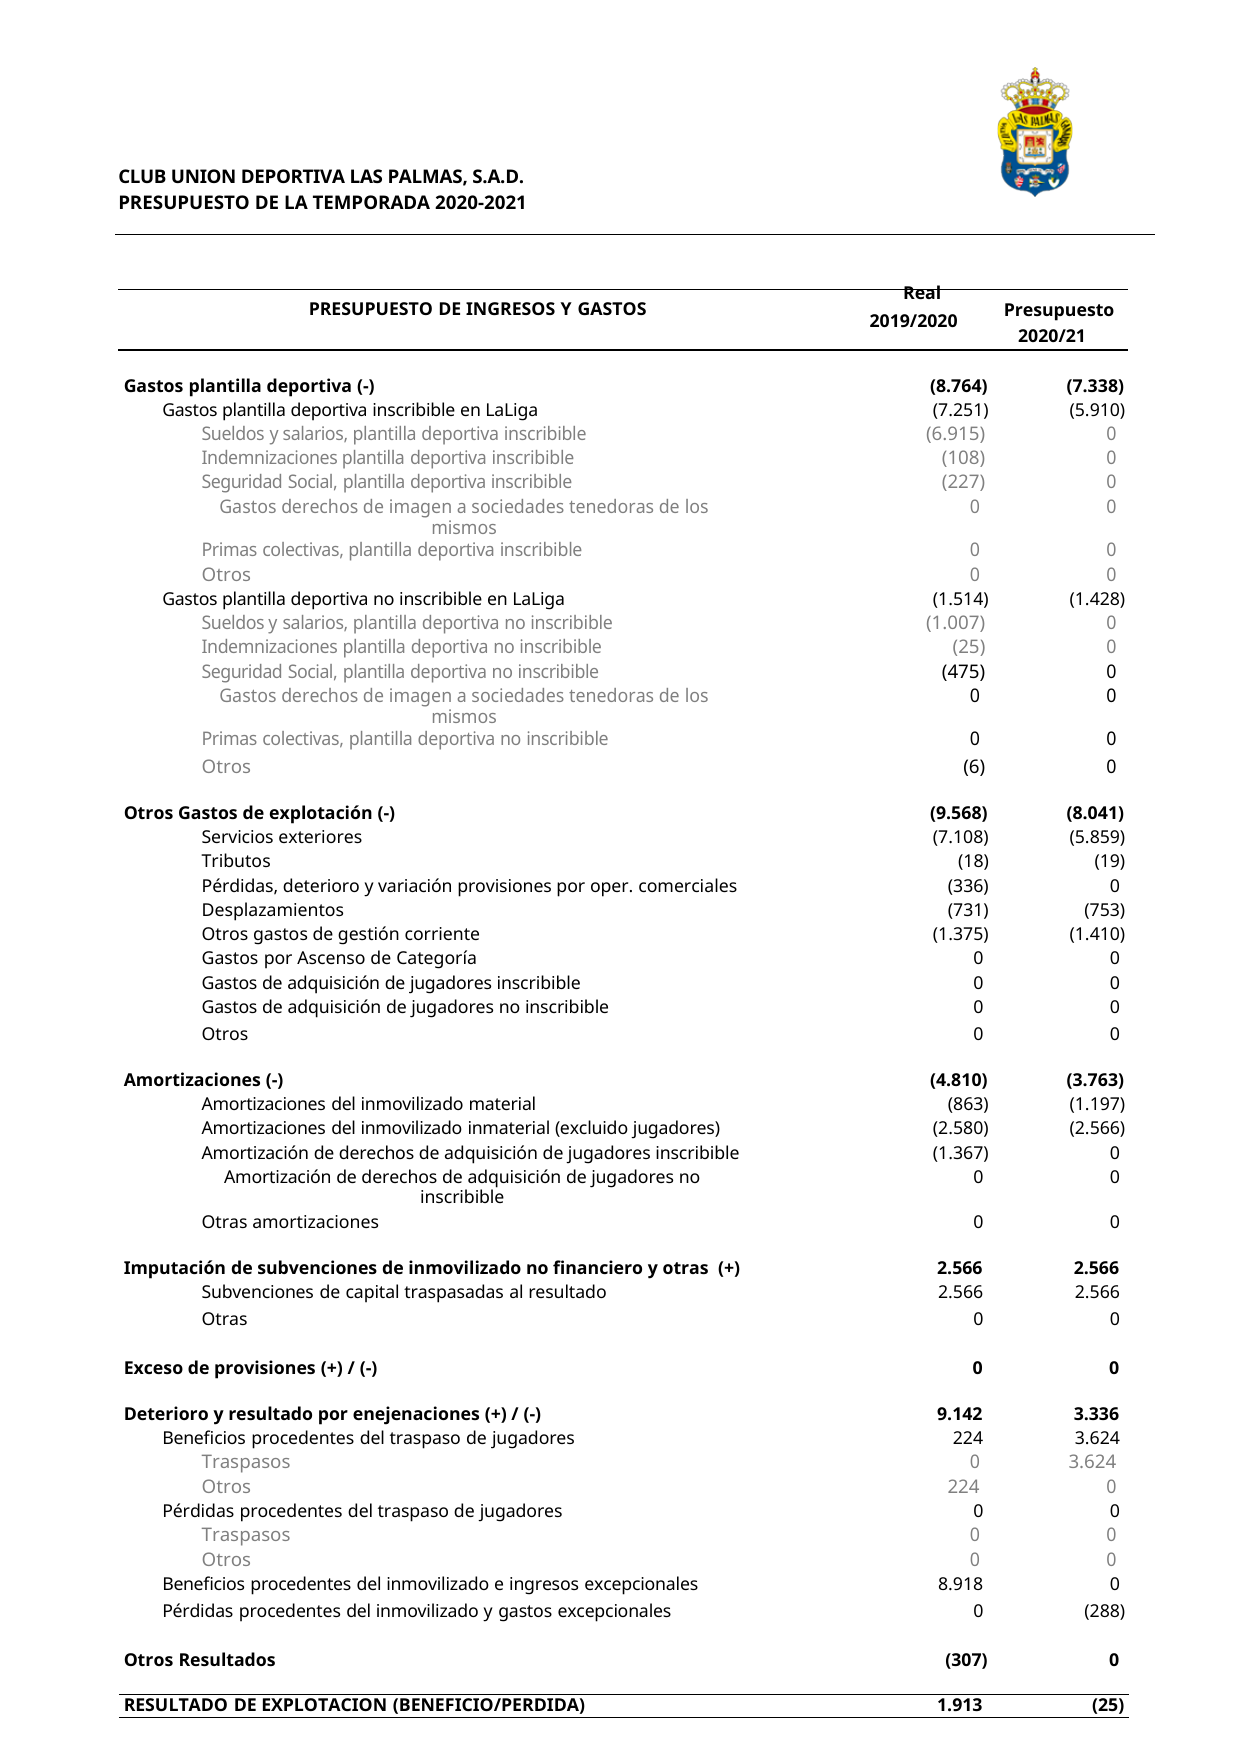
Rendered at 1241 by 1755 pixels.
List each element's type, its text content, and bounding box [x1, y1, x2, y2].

table_cell Otros [119, 1475, 833, 1500]
table_cell 2.566 [1021, 1245, 1129, 1281]
table_cell Gastos derechos de imagen a sociedades tenedoras de los mismos [119, 684, 833, 728]
table_cell 0 [834, 1208, 1021, 1244]
table_cell 0 [1021, 636, 1129, 660]
table_cell 0 [834, 1165, 1021, 1208]
table_cell 0 [834, 1451, 1021, 1475]
table_cell Sueldos y salarios, plantilla deportiva inscribible [119, 422, 833, 447]
table_cell 0 [834, 1305, 1021, 1342]
table_cell Otros [119, 1548, 833, 1573]
table_cell Gastos plantilla deportiva no inscribible en LaLiga [119, 588, 833, 611]
table_cell (25) [1021, 1695, 1129, 1716]
table_cell 0 [1021, 1548, 1129, 1573]
table_cell Gastos de adquisición de jugadores no inscribible [119, 995, 833, 1019]
table_cell 0 [1021, 947, 1129, 971]
table_cell Seguridad Social, plantilla deportiva no inscribible [119, 660, 833, 684]
table_cell 0 [1021, 611, 1129, 636]
table_cell 0 [1021, 1475, 1129, 1500]
table_cell 0 [834, 1342, 1021, 1390]
table_cell Desplazamientos [119, 898, 833, 922]
table_cell (731) [834, 898, 1021, 922]
table_cell 0 [834, 684, 1021, 728]
table_cell 1.913 [834, 1695, 1021, 1716]
table_cell 0 [1021, 1573, 1129, 1597]
table_cell 0 [1021, 422, 1129, 447]
table_cell (1.514) [834, 588, 1021, 611]
table_cell 0 [1021, 1342, 1129, 1390]
text PRESUPUESTO DE INGRESOS Y GASTOS Real 2019/2020 [308, 297, 975, 333]
table_cell 0 [1021, 1208, 1129, 1244]
table_cell Otros [119, 752, 833, 789]
table_cell Amortización de derechos de adquisición de jugadores no inscribible [119, 1165, 833, 1208]
table_cell (288) [1021, 1597, 1129, 1633]
table_cell 0 [834, 1524, 1021, 1548]
table_cell (1.410) [1021, 923, 1129, 947]
table_cell 0 [834, 947, 1021, 971]
table_cell (475) [834, 660, 1021, 684]
table_cell Beneficios procedentes del inmovilizado e ingresos excepcionales [119, 1573, 833, 1597]
table_cell 0 [1021, 995, 1129, 1019]
table_cell 0 [1021, 684, 1129, 728]
table_cell (307) [834, 1633, 1021, 1694]
table_cell 0 [1021, 563, 1129, 588]
table_cell (2.580) [834, 1117, 1021, 1141]
table_cell Amortización de derechos de adquisición de jugadores inscribible [119, 1141, 833, 1165]
table_cell 0 [1021, 752, 1129, 789]
table_header (7.338) [1021, 375, 1129, 398]
table_cell Amortizaciones (-) [119, 1056, 833, 1092]
table_cell (1.367) [834, 1141, 1021, 1165]
table_header Gastos plantilla deportiva (-) [119, 375, 833, 398]
table_cell (227) [834, 471, 1021, 495]
table_cell 0 [1021, 1305, 1129, 1342]
table_cell 3.336 [1021, 1390, 1129, 1427]
table_cell (6.915) [834, 422, 1021, 447]
table_cell Amortizaciones del inmovilizado inmaterial (excluido jugadores) [119, 1117, 833, 1141]
table_cell Primas colectivas, plantilla deportiva no inscribible [119, 728, 833, 752]
table_cell Otros gastos de gestión corriente [119, 923, 833, 947]
table_cell Traspasos [119, 1451, 833, 1475]
table_cell 0 [834, 1548, 1021, 1573]
table_cell 0 [834, 995, 1021, 1019]
table_cell Indemnizaciones plantilla deportiva inscribible [119, 447, 833, 471]
table_cell Pérdidas procedentes del traspaso de jugadores [119, 1500, 833, 1523]
table_cell (6) [834, 752, 1021, 789]
table_cell Amortizaciones del inmovilizado material [119, 1093, 833, 1117]
table_cell Otros [119, 1020, 833, 1056]
table_cell 0 [1021, 971, 1129, 995]
table_cell (1.197) [1021, 1093, 1129, 1117]
table_cell (2.566) [1021, 1117, 1129, 1141]
table_cell (18) [834, 850, 1021, 874]
table_cell Pérdidas, deterioro y variación provisiones por oper. comerciales [119, 874, 833, 898]
table_cell Otras amortizaciones [119, 1208, 833, 1244]
table_cell 0 [1021, 1524, 1129, 1548]
table_cell (19) [1021, 850, 1129, 874]
table_cell 0 [834, 563, 1021, 588]
table_cell Traspasos [119, 1524, 833, 1548]
table_cell 0 [834, 971, 1021, 995]
table_header (8.764) [834, 375, 1021, 398]
table_cell Tributos [119, 850, 833, 874]
table_cell 0 [1021, 1165, 1129, 1208]
table_cell Imputación de subvenciones de inmovilizado no financiero y otras (+) [119, 1245, 833, 1281]
table_cell 0 [1021, 1500, 1129, 1523]
table_cell 0 [1021, 1633, 1129, 1694]
table_cell Subvenciones de capital traspasadas al resultado [119, 1281, 833, 1305]
table_cell Deterioro y resultado por enejenaciones (+) / (-) [119, 1390, 833, 1427]
table_cell 0 [834, 1597, 1021, 1633]
table_cell (5.910) [1021, 399, 1129, 422]
table_cell 0 [834, 539, 1021, 563]
table_cell 0 [1021, 728, 1129, 752]
table_cell Seguridad Social, plantilla deportiva inscribible [119, 471, 833, 495]
table_cell (7.251) [834, 399, 1021, 422]
table_cell Otros Gastos de explotación (-) [119, 789, 833, 825]
table_cell (25) [834, 636, 1021, 660]
table_cell Primas colectivas, plantilla deportiva inscribible [119, 539, 833, 563]
table_cell (336) [834, 874, 1021, 898]
table_cell 0 [1021, 539, 1129, 563]
table_cell Otros Resultados [119, 1633, 833, 1694]
table_cell Servicios exteriores [119, 825, 833, 850]
table_cell Gastos por Ascenso de Categoría [119, 947, 833, 971]
table_cell 0 [1021, 495, 1129, 539]
table_cell Exceso de provisiones (+) / (-) [119, 1342, 833, 1390]
table_cell 9.142 [834, 1390, 1021, 1427]
table_cell (7.108) [834, 825, 1021, 850]
table_cell 0 [834, 495, 1021, 539]
table_cell 0 [1021, 471, 1129, 495]
table_cell 0 [1021, 1141, 1129, 1165]
table_cell Gastos derechos de imagen a sociedades tenedoras de los mismos [119, 495, 833, 539]
table_cell 0 [834, 728, 1021, 752]
table_cell (4.810) [834, 1056, 1021, 1092]
table_cell (1.007) [834, 611, 1021, 636]
table_cell 0 [1021, 874, 1129, 898]
table_cell (9.568) [834, 789, 1021, 825]
table_cell Pérdidas procedentes del inmovilizado y gastos excepcionales [119, 1597, 833, 1633]
table_cell 224 [834, 1427, 1021, 1451]
table_cell (3.763) [1021, 1056, 1129, 1092]
table_cell (1.375) [834, 923, 1021, 947]
table_cell (5.859) [1021, 825, 1129, 850]
table_cell Gastos de adquisición de jugadores inscribible [119, 971, 833, 995]
table_cell 0 [1021, 447, 1129, 471]
table_cell 0 [834, 1500, 1021, 1523]
table_cell (1.428) [1021, 588, 1129, 611]
table_cell 2.566 [1021, 1281, 1129, 1305]
table_cell 2.566 [834, 1281, 1021, 1305]
table_cell Sueldos y salarios, plantilla deportiva no inscribible [119, 611, 833, 636]
text Presupuesto 2020/21 [1003, 297, 1116, 347]
table_cell Otras [119, 1305, 833, 1342]
table_cell 224 [834, 1475, 1021, 1500]
table_cell Beneficios procedentes del traspaso de jugadores [119, 1427, 833, 1451]
table_cell (108) [834, 447, 1021, 471]
table_cell (863) [834, 1093, 1021, 1117]
table_cell Otros [119, 563, 833, 588]
table_cell RESULTADO DE EXPLOTACION (BENEFICIO/PERDIDA) [119, 1695, 833, 1716]
table_cell 0 [1021, 1020, 1129, 1056]
table_cell 0 [834, 1020, 1021, 1056]
table_cell Indemnizaciones plantilla deportiva no inscribible [119, 636, 833, 660]
table_cell 8.918 [834, 1573, 1021, 1597]
table_cell (753) [1021, 898, 1129, 922]
table_cell Gastos plantilla deportiva inscribible en LaLiga [119, 399, 833, 422]
table_cell 3.624 [1021, 1451, 1129, 1475]
table_cell 0 [1021, 660, 1129, 684]
table_cell 2.566 [834, 1245, 1021, 1281]
table_cell 3.624 [1021, 1427, 1129, 1451]
table_cell (8.041) [1021, 789, 1129, 825]
